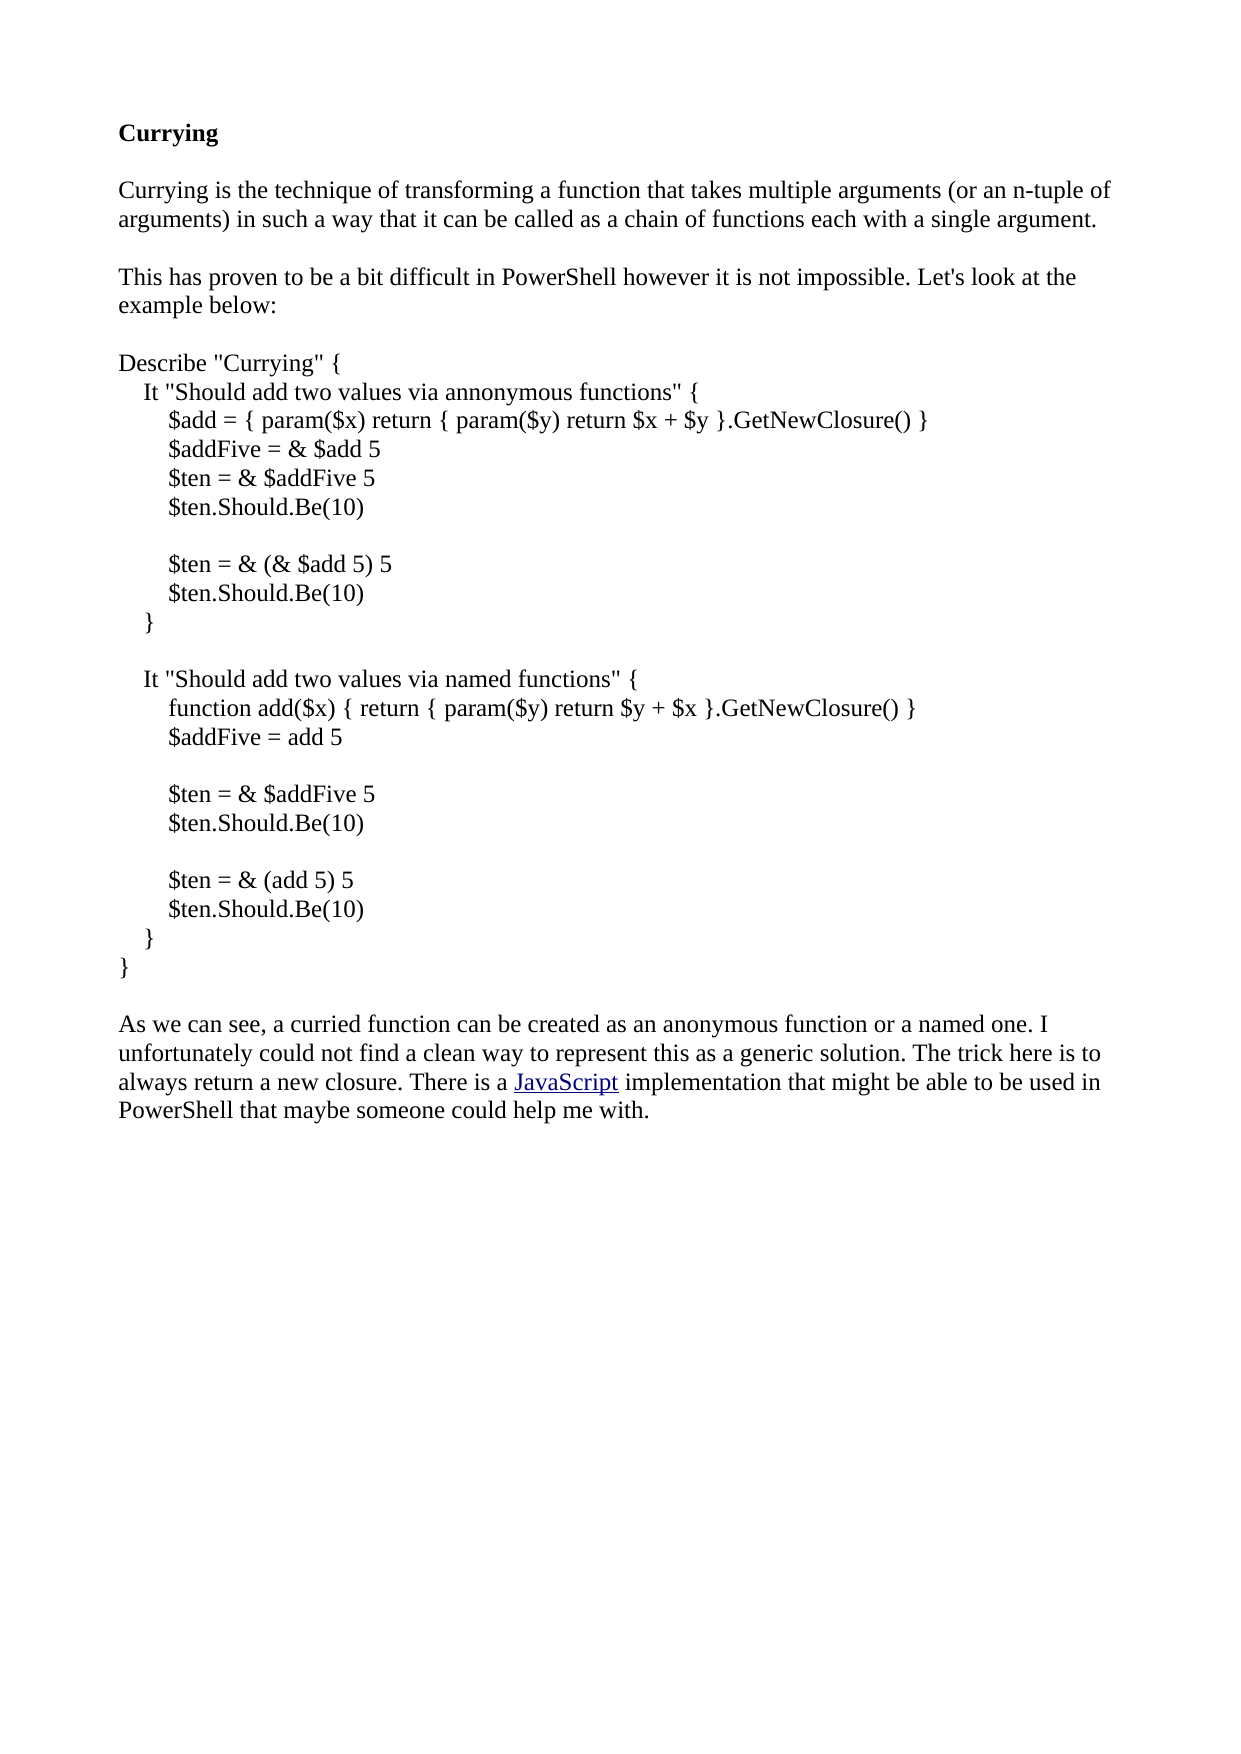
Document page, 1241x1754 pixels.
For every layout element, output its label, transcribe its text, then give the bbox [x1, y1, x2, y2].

text $ten = & (add 5) 5 [118, 866, 1122, 894]
text It "Should add two values via annonymous functions" { [118, 377, 1122, 406]
text It "Should add two values via named functions" { [118, 664, 1122, 693]
text $addFive = add 5 [118, 722, 1122, 751]
text $ten.Should.Be(10) [118, 808, 1122, 837]
text function add($x) { return { param($y) return $y + $x }.GetNewClosure() } [118, 693, 1122, 722]
text $ten = & $addFive 5 [118, 779, 1122, 808]
text Currying is the technique of transforming a function that takes multiple arguments (or an n-tuple of arguments) in such a way that it can be called as a chain of functions each with a single argument. [118, 176, 1122, 233]
text } [118, 923, 1122, 952]
text } [118, 952, 1122, 981]
text } [118, 607, 1122, 636]
text This has proven to be a bit difficult in PowerShell however it is not impossible. Let's look at the example below: [118, 262, 1122, 319]
text $ten = & (& $add 5) 5 [118, 549, 1122, 578]
text $addFive = & $add 5 [118, 434, 1122, 463]
text As we can see, a curried function can be created as an anonymous function or a named one. I unfortunately could not find a clean way to represent this as a generic solution. The trick here is to always return a new closure. There is a JavaScript implementation that might be able to be used in PowerShell that maybe someone could help me with. [118, 1009, 1122, 1124]
text $ten.Should.Be(10) [118, 492, 1122, 521]
text $ten = & $addFive 5 [118, 463, 1122, 492]
text $ten.Should.Be(10) [118, 894, 1122, 923]
text Currying [118, 118, 1122, 147]
text $add = { param($x) return { param($y) return $x + $y }.GetNewClosure() } [118, 406, 1122, 434]
text $ten.Should.Be(10) [118, 578, 1122, 607]
text Describe "Currying" { [118, 348, 1122, 377]
